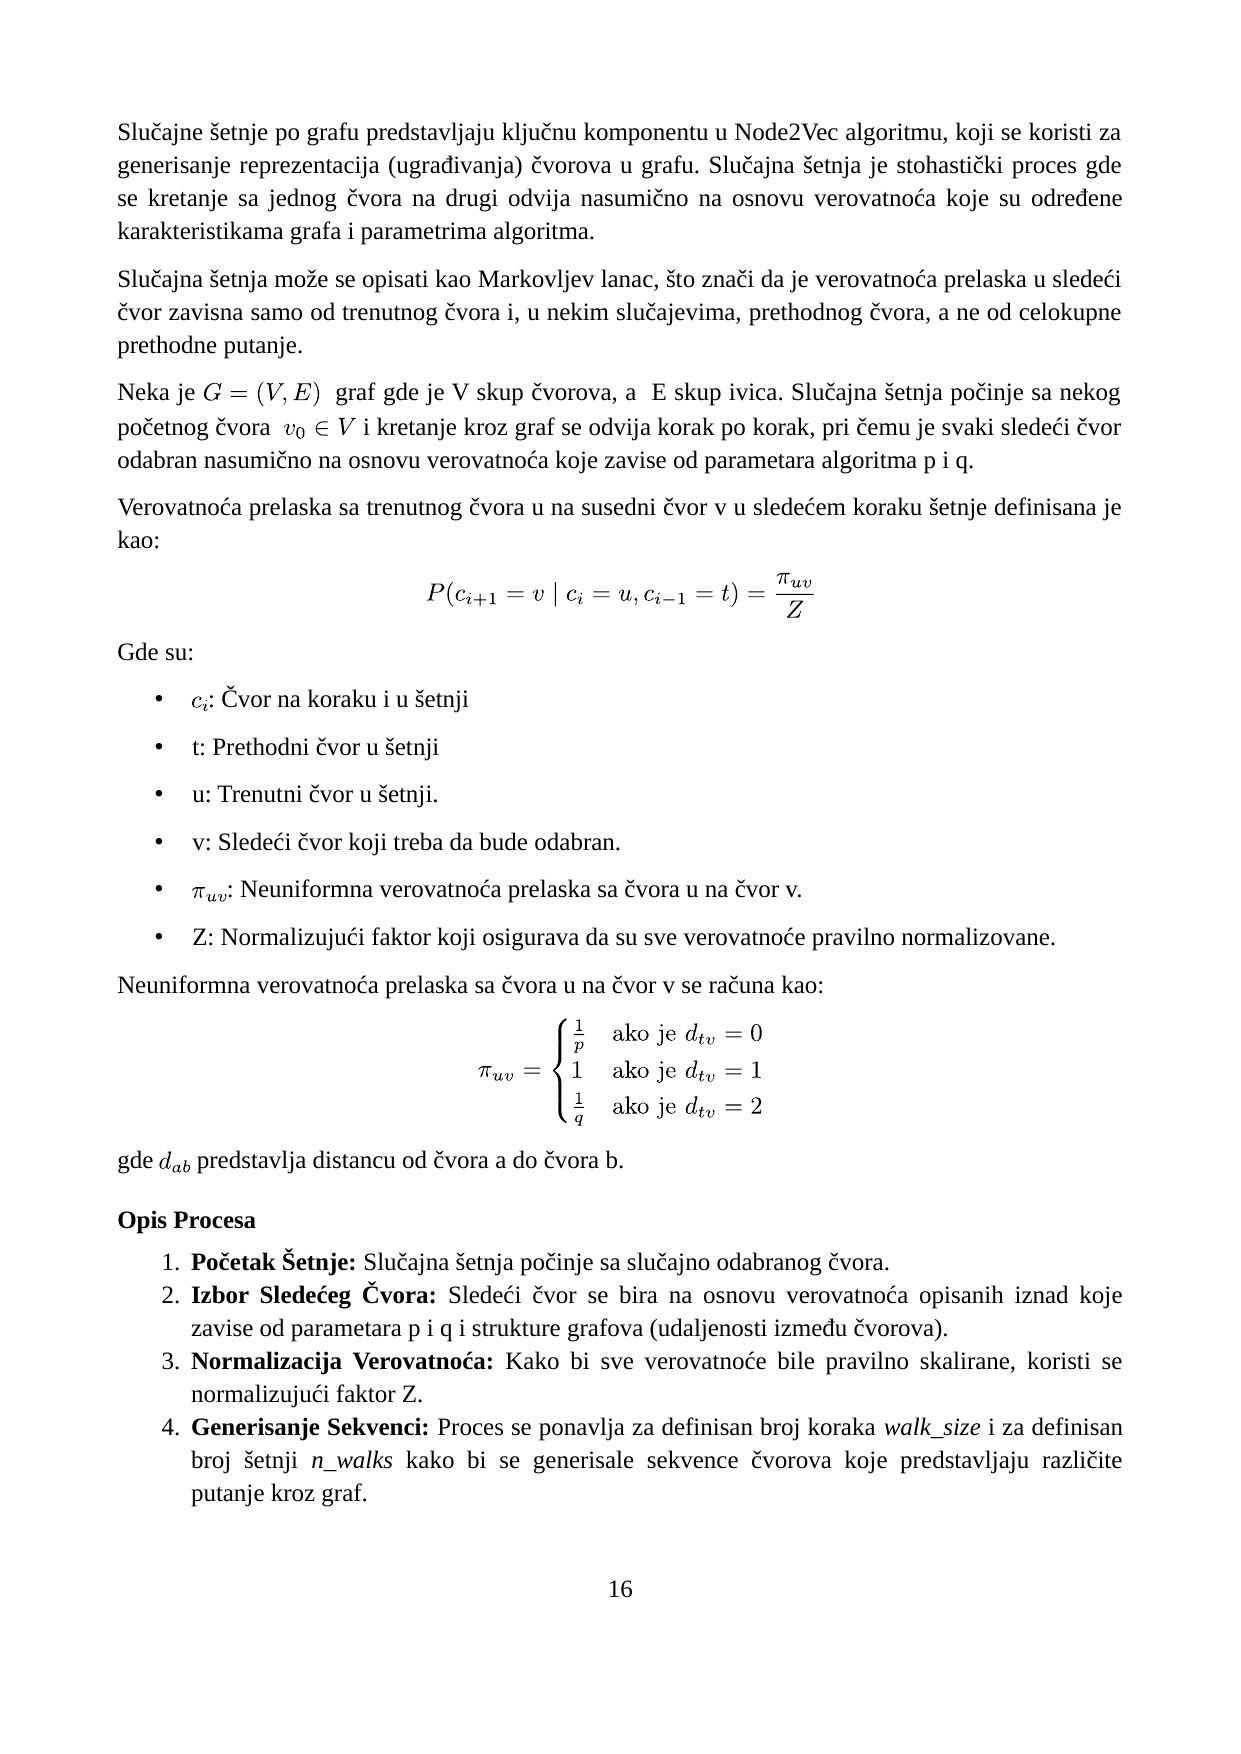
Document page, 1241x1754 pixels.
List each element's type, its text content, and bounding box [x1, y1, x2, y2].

text Neuniformna verovatnoća prelaska sa čvora u na čvor v se računa kao: [117, 970, 1123, 998]
list t: Prethodni čvor u šetnji [154, 732, 1123, 761]
text gde predstavlja distancu od čvora a do čvora b. [117, 1146, 1123, 1174]
text Slučajne šetnje po grafu predstavljaju ključnu komponentu u Node2Vec algoritmu, koji se koristi za generisanje reprezentacija (ugrađivanja) čvorova u grafu. Slučajna šetnja je stohastički proces gde se kretanje sa jednog čvora na drugi odvija nasumično na osnovu verovatnoća koje su određene karakteristikama grafa i parametrima algoritma. [117, 117, 1123, 245]
text Verovatnoća prelaska sa trenutnog čvora u na susedni čvor v u sledećem koraku šetnje definisana je kao: [117, 492, 1123, 554]
text Gde su: [117, 637, 1123, 665]
list Z: Normalizujući faktor koji osigurava da su sve verovatnoće pravilno normalizovane. [154, 922, 1123, 951]
list : Čvor na koraku i u šetnji [154, 684, 1123, 713]
subtitle Opis Procesa [117, 1206, 1123, 1234]
list Početak Šetnje: Slučajna šetnja počinje sa slučajno odabranog čvora. [161, 1247, 1123, 1276]
text Slučajna šetnja može se opisati kao Markovljev lanac, što znači da je verovatnoća prelaska u sledeći čvor zavisna samo od trenutnog čvora i, u nekim slučajevima, prethodnog čvora, a ne od celokupne prethodne putanje. [117, 264, 1123, 358]
list Normalizacija Verovatnoća: Kako bi sve verovatnoće bile pravilno skalirane, koristi se normalizujući faktor Z. [161, 1346, 1123, 1408]
list v: Sledeći čvor koji treba da bude odabran. [154, 827, 1123, 856]
text Neka je graf gde je V skup čvorova, a E skup ivica. Slučajna šetnja počinje sa nekog početnog čvora i kretanje kroz graf se odvija korak po korak, pri čemu je svaki sledeći čvor odabran nasumično na osnovu verovatnoća koje zavise od parametara algoritma p i q. [117, 377, 1123, 473]
list Izbor Sledećeg Čvora: Sledeći čvor se bira na osnovu verovatnoća opisanih iznad koje zavise od parametara p i q i strukture grafova (udaljenosti između čvorova). [161, 1280, 1123, 1342]
list Generisanje Sekvenci: Proces se ponavlja za definisan broj koraka walk_size i za definisan broj šetnji n_walks kako bi se generisale sekvence čvorova koje predstavljaju različite putanje kroz graf. [161, 1412, 1123, 1507]
list u: Trenutni čvor u šetnji. [154, 779, 1123, 808]
list : Neuniformna verovatnoća prelaska sa čvora u na čvor v. [154, 874, 1123, 903]
